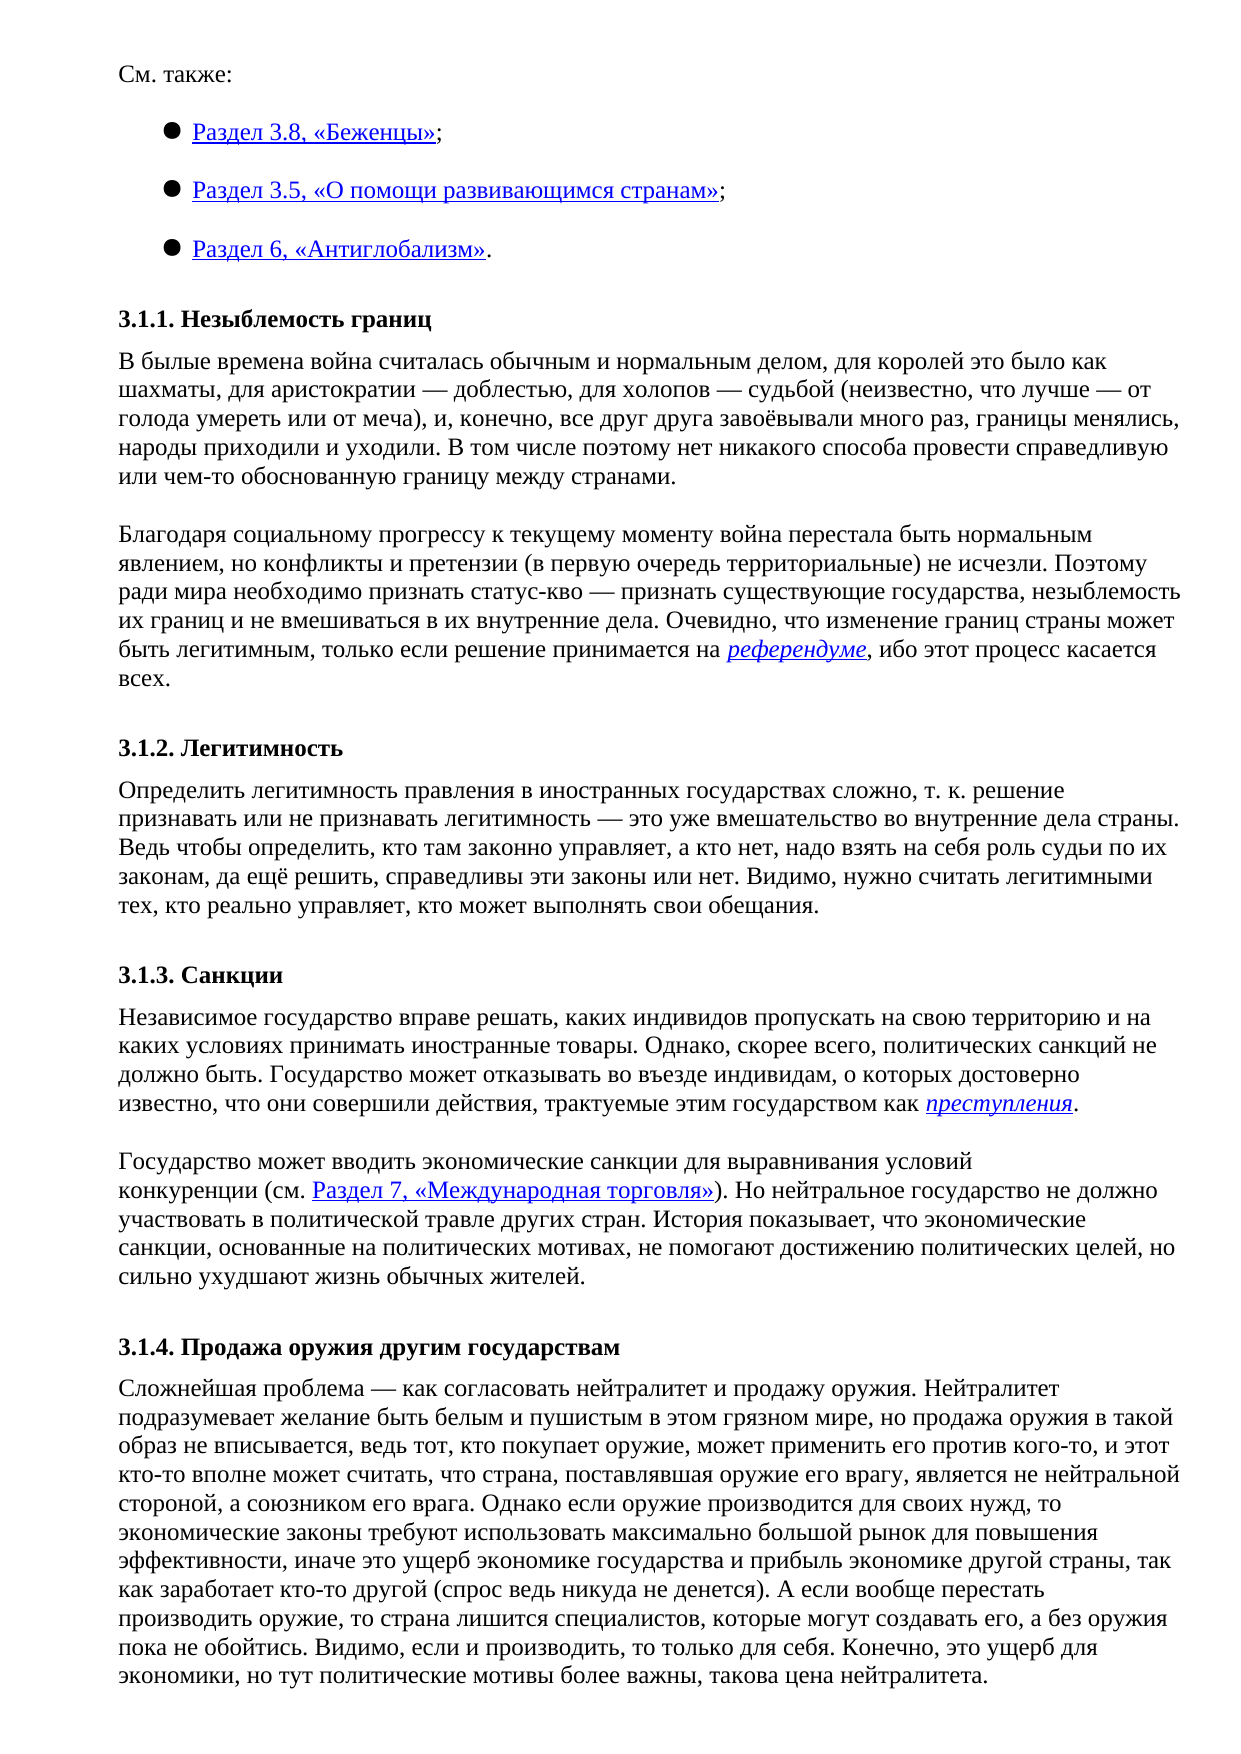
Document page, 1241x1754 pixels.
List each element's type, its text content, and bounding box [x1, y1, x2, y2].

text Государство может вводить экономические санкции для выравнивания условий конкуренции (см. Раздел 7, «Международная торговля»). Но нейтральное государство не должно участвовать в политической травле других стран. История показывает, что экономические санкции, основанные на политических мотивах, не помогают достижению политических целей, но сильно ухудшают жизнь обычных жителей. [118, 1146, 1181, 1290]
list Раздел 3.8, «Беженцы»; [162, 117, 1181, 146]
subtitle 3.1.3. Санкции [118, 960, 1181, 989]
text Определить легитимность правления в иностранных государствах сложно, т. к. решение признавать или не признавать легитимность — это уже вмешательство во внутренние дела страны. Ведь чтобы определить, кто там законно управляет, а кто нет, надо взять на себя роль судьи по их законам, да ещё решить, справедливы эти законы или нет. Видимо, нужно считать легитимными тех, кто реально управляет, кто может выполнять свои обещания. [118, 775, 1181, 918]
subtitle 3.1.4. Продажа оружия другим государствам [118, 1332, 1181, 1361]
text Независимое государство вправе решать, каких индивидов пропускать на свою территорию и на каких условиях принимать иностранные товары. Однако, скорее всего, политических санкций не должно быть. Государство может отказывать во въезде индивидам, о которых достоверно известно, что они совершили действия, трактуемые этим государством как преступления. [118, 1002, 1181, 1117]
list Раздел 6, «Антиглобализм». [162, 234, 1181, 262]
text В былые времена война считалась обычным и нормальным делом, для королей это было как шахматы, для аристократии — доблестью, для холопов — судьбой (неизвестно, что лучше — от голода умереть или от меча), и, конечно, все друг друга завоёвывали много раз, границы менялись, народы приходили и уходили. В том числе поэтому нет никакого способа провести справедливую или чем-то обоснованную границу между странами. [118, 346, 1181, 489]
subtitle 3.1.2. Легитимность [118, 733, 1181, 762]
text Благодаря социальному прогрессу к текущему моменту война перестала быть нормальным явлением, но конфликты и претензии (в первую очередь территориальные) не исчезли. Поэтому ради мира необходимо признать статус-кво — признать существующие государства, незыблемость их границ и не вмешиваться в их внутренние дела. Очевидно, что изменение границ страны может быть легитимным, только если решение принимается на референдуме, ибо этот процесс касается всех. [118, 519, 1181, 691]
text См. также: [118, 59, 1181, 88]
subtitle 3.1.1. Незыблемость границ [118, 304, 1181, 333]
list Раздел 3.5, «О помощи развивающимся странам»; [162, 176, 1181, 204]
text Сложнейшая проблема — как согласовать нейтралитет и продажу оружия. Нейтралитет подразумевает желание быть белым и пушистым в этом грязном мире, но продажа оружия в такой образ не вписывается, ведь тот, кто покупает оружие, может применить его против кого-то, и этот кто-то вполне может считать, что страна, поставлявшая оружие его врагу, является не нейтральной стороной, а союзником его врага. Однако если оружие производится для своих нужд, то экономические законы требуют использовать максимально большой рынок для повышения эффективности, иначе это ущерб экономике государства и прибыль экономике другой страны, так как заработает кто-то другой (спрос ведь никуда не денется). А если вообще перестать производить оружие, то страна лишится специалистов, которые могут создавать его, а без оружия пока не обойтись. Видимо, если и производить, то только для себя. Конечно, это ущерб для экономики, но тут политические мотивы более важны, такова цена нейтралитета. [118, 1373, 1181, 1689]
